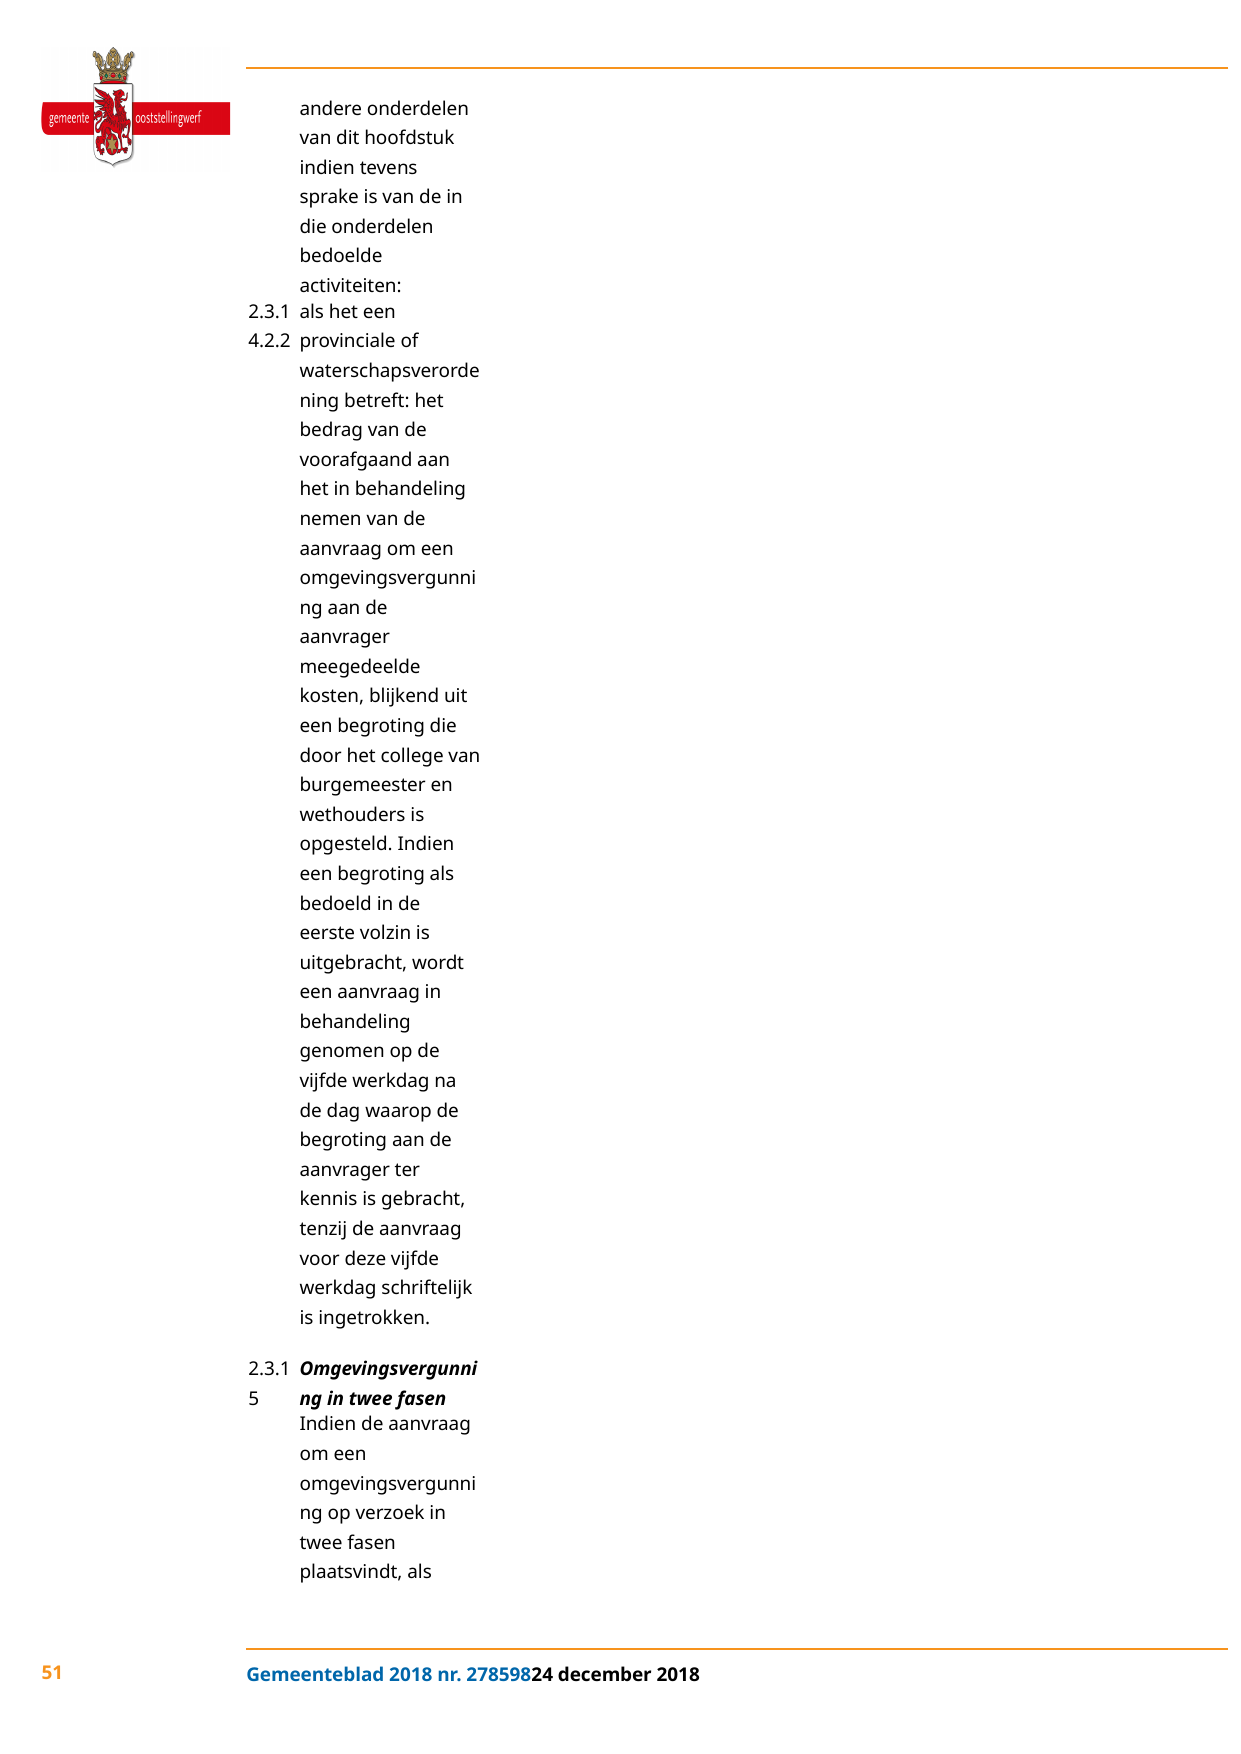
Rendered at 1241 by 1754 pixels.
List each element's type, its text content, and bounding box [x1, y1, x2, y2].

table_cell [534, 95, 586, 298]
table_cell [997, 1355, 1048, 1411]
table_cell [740, 1330, 791, 1355]
table_cell [481, 95, 534, 298]
table_cell [1049, 1330, 1100, 1355]
table_cell [1100, 1355, 1152, 1411]
table_cell [299, 1330, 481, 1355]
table_cell [1100, 1411, 1152, 1584]
table_cell [791, 95, 843, 298]
table_cell [894, 1330, 946, 1355]
table_cell [586, 95, 637, 298]
table_cell [481, 1330, 534, 1355]
table_cell [894, 298, 946, 1329]
table_cell [534, 1355, 586, 1411]
table_cell [894, 1355, 946, 1411]
table_cell [997, 1330, 1048, 1355]
table_cell [894, 1411, 946, 1584]
table_cell [1100, 298, 1152, 1329]
table_cell [637, 1330, 688, 1355]
table_cell [946, 298, 997, 1329]
table_cell [689, 95, 740, 298]
table_cell [637, 1411, 688, 1584]
table_cell [689, 1411, 740, 1584]
table_cell [481, 1355, 534, 1411]
table_cell [740, 298, 791, 1329]
table_cell [637, 298, 688, 1329]
table_cell [843, 1355, 894, 1411]
table_cell [689, 298, 740, 1329]
table_cell [637, 1355, 688, 1411]
table_cell [637, 95, 688, 298]
table_cell andere onderdelen van dit hoofdstuk indien tevens sprake is van de in die onderdelen bedoelde activiteiten: [299, 95, 481, 298]
table_cell [586, 1411, 637, 1584]
table_cell [1049, 95, 1100, 298]
table_cell [1049, 298, 1100, 1329]
table_cell [946, 1330, 997, 1355]
table_cell [791, 1330, 843, 1355]
table_cell [689, 1355, 740, 1411]
table_cell [997, 1411, 1048, 1584]
table_cell [740, 1411, 791, 1584]
table_cell [843, 298, 894, 1329]
table_cell [534, 1411, 586, 1584]
table_cell [1100, 1330, 1152, 1355]
table_cell [1100, 95, 1152, 298]
table_cell als het een provinciale of waterschapsverordening betreft: het bedrag van de voorafgaand aan het in behandeling nemen van de aanvraag om een omgevingsvergunning aan de aanvrager meegedeelde kosten, blijkend uit een begroting die door het college van burgemeester en wethouders is opgesteld. Indien een begroting als bedoeld in de eerste volzin is uitgebracht, wordt een aanvraag in behandeling genomen op de vijfde werkdag na de dag waarop de begroting aan de aanvrager ter kennis is gebracht, tenzij de aanvraag voor deze vijfde werkdag schriftelijk is ingetrokken. [299, 298, 481, 1329]
table_cell Indien de aanvraag om een omgevingsvergunning op verzoek in twee fasen plaatsvindt, als [299, 1411, 481, 1584]
table_cell [843, 95, 894, 298]
table_cell [997, 95, 1048, 298]
table_cell [997, 298, 1048, 1329]
table_cell [843, 1411, 894, 1584]
table_cell [946, 1411, 997, 1584]
table_cell [894, 95, 946, 298]
table_cell [946, 1355, 997, 1411]
table_cell [586, 298, 637, 1329]
table_cell [740, 95, 791, 298]
table_cell [791, 298, 843, 1329]
table_cell [586, 1355, 637, 1411]
table_cell [481, 1411, 534, 1584]
table_cell [843, 1330, 894, 1355]
table_cell [248, 1330, 299, 1355]
table_cell [534, 1330, 586, 1355]
picture [41, 47, 231, 172]
table_cell 2.3.15 [248, 1355, 299, 1411]
table_cell [481, 298, 534, 1329]
table_cell [248, 95, 299, 298]
table_cell 2.3.14.2.2 [248, 298, 299, 1329]
table_cell [1049, 1411, 1100, 1584]
table_cell [586, 1330, 637, 1355]
table_cell Omgevingsvergunning in twee fasen [299, 1355, 481, 1411]
table_cell [1049, 1355, 1100, 1411]
table_cell [791, 1355, 843, 1411]
table_cell [946, 95, 997, 298]
table_cell [248, 1411, 299, 1584]
table_cell [689, 1330, 740, 1355]
table_cell [534, 298, 586, 1329]
table_cell [791, 1411, 843, 1584]
table_cell [740, 1355, 791, 1411]
